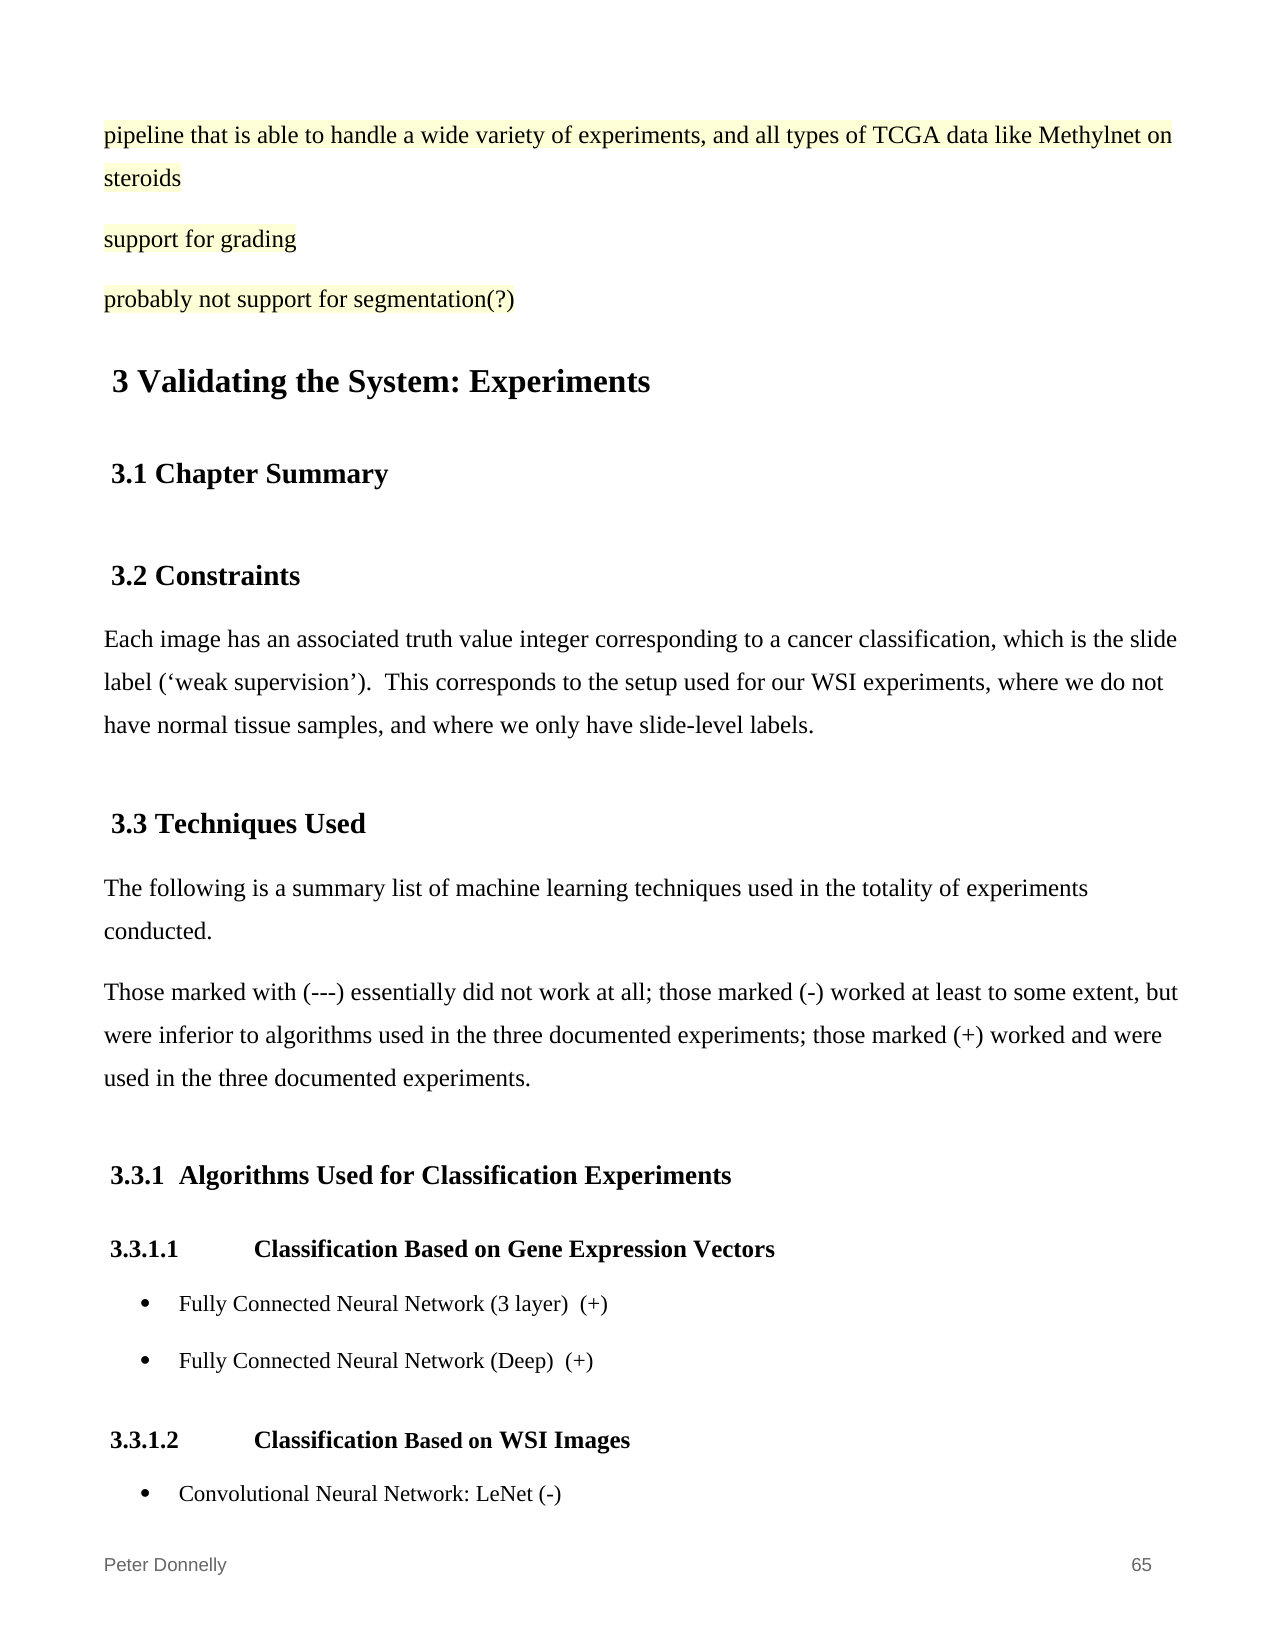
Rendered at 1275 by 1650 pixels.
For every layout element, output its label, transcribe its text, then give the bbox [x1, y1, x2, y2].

subtitle Classification Based on WSI Images [103, 1425, 1181, 1454]
text probably not support for segmentation(?) [103, 284, 1181, 313]
text Those marked with (---) essentially did not work at all; those marked (-) worked at least to some extent, but were inferior to algorithms used in the three documented experiments; those marked (+) worked and were used in the three documented experiments. [103, 977, 1181, 1092]
text pipeline that is able to handle a wide variety of experiments, and all types of TCGA data like Methylnet on steroids [103, 120, 1181, 192]
text support for grading [103, 224, 1181, 252]
list Fully Connected Neural Network (Deep) (+) [141, 1347, 1181, 1373]
list Convolutional Neural Network: LeNet (-) [141, 1480, 1181, 1507]
subtitle Classification Based on Gene Expression Vectors [103, 1234, 1181, 1263]
text Each image has an associated truth value integer corresponding to a cancer classification, which is the slide label (‘weak supervision’). This corresponds to the setup used for our WSI experiments, where we do not have normal tissue samples, and where we only have slide-level labels. [103, 624, 1181, 739]
subtitle Techniques Used [103, 807, 1181, 840]
subtitle Validating the System: Experiments [103, 362, 1181, 400]
list Fully Connected Neural Network (3 layer) (+) [141, 1290, 1181, 1316]
subtitle Constraints [103, 558, 1181, 592]
subtitle Algorithms Used for Classification Experiments [103, 1159, 1181, 1190]
text The following is a summary list of machine learning techniques used in the totality of experiments conducted. [103, 873, 1181, 944]
subtitle Chapter Summary [103, 457, 1181, 490]
